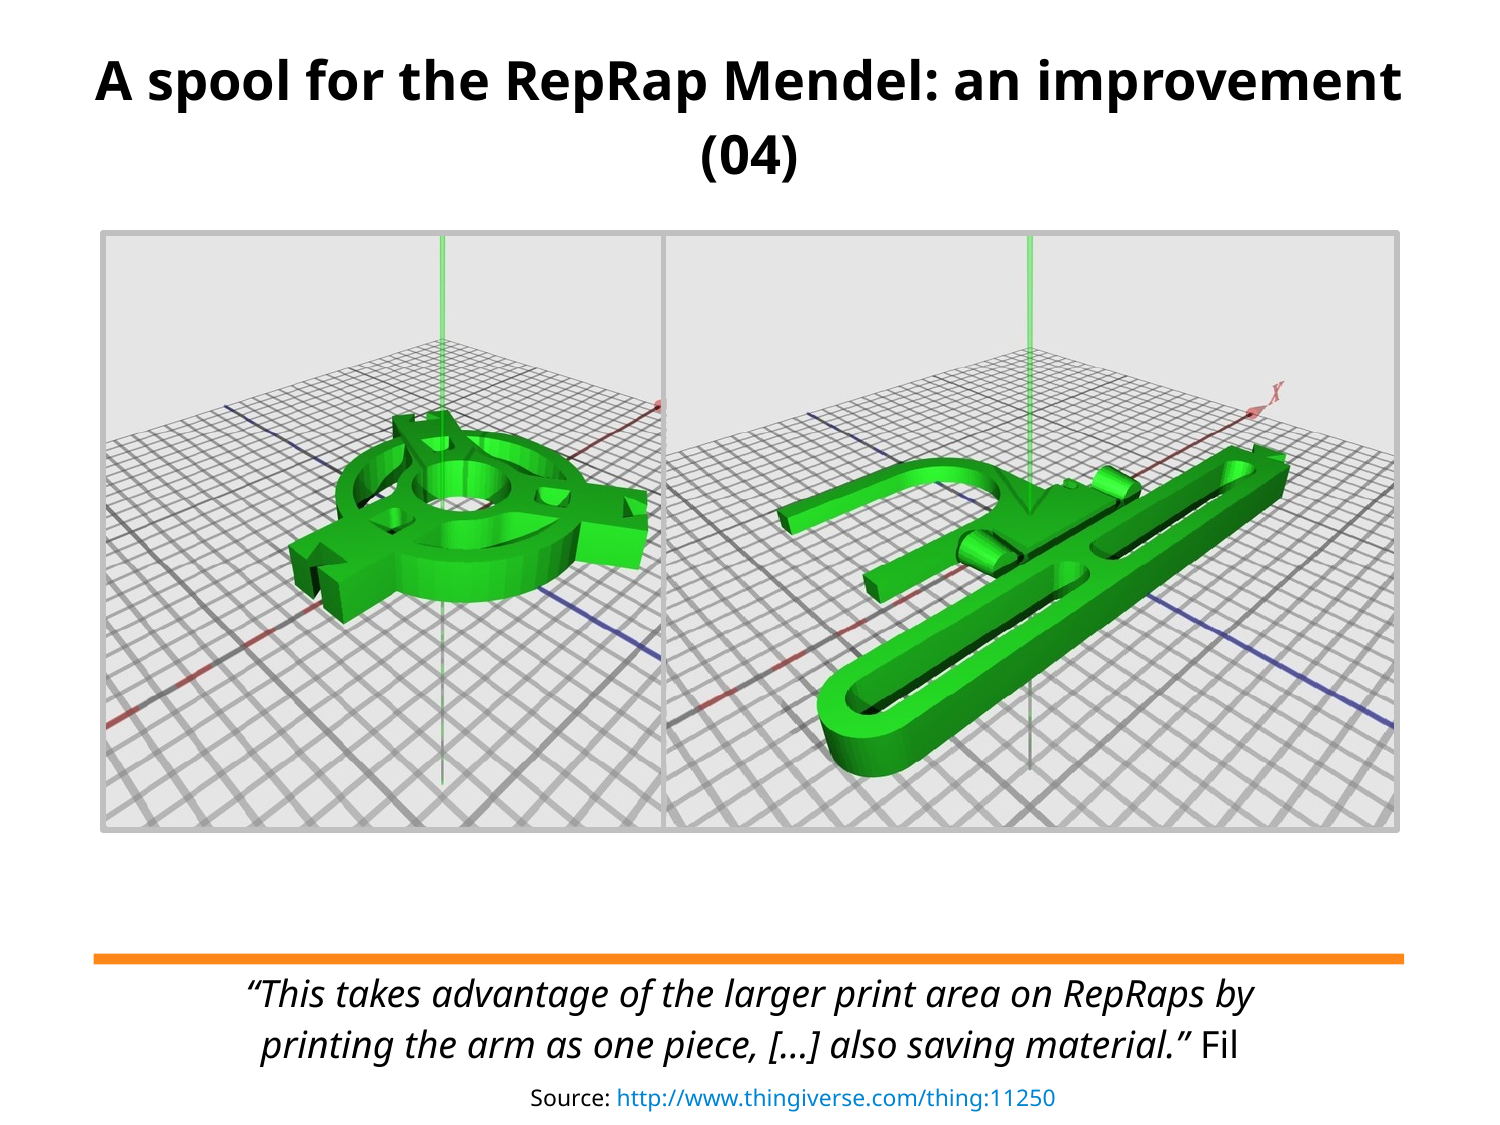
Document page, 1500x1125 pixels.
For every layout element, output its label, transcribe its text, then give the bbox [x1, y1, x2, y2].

text_box “This takes advantage of the larger print area on RepRaps by printing the arm as one piece, […] also saving material.” Fil [191, 960, 1309, 1121]
picture [0, 0, 1500, 1125]
title A spool for the RepRap Mendel: an improvement (04) [75, 44, 1426, 188]
